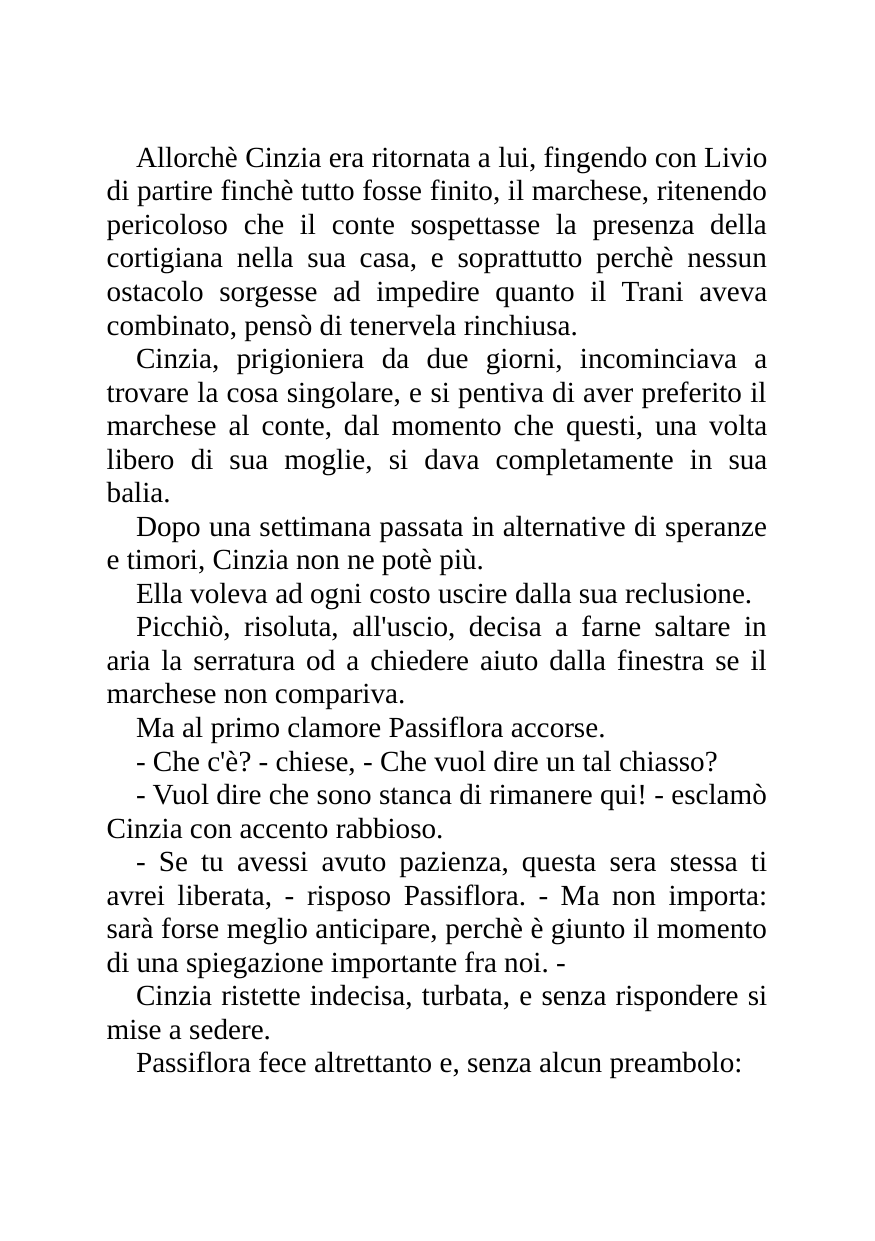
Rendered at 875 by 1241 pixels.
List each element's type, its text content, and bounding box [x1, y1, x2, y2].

text Cinzia ristette indecisa, turbata, e senza rispondere si mise a sedere. [106, 978, 768, 1046]
text Dopo una settimana passata in alternative di speranze e timori, Cinzia non ne potè più. [106, 509, 768, 576]
text Ella voleva ad ogni costo uscire dalla sua reclusione. [106, 576, 768, 609]
text Picchiò, risoluta, all'uscio, decisa a farne saltare in aria la serratura od a chiedere aiuto dalla finestra se il marchese non compariva. [106, 609, 768, 710]
text Ma al primo clamore Passiflora accorse. [106, 710, 768, 744]
text Cinzia, prigioniera da due giorni, incominciava a trovare la cosa singolare, e si pentiva di aver preferito il marchese al conte, dal momento che questi, una volta libero di sua moglie, si dava completamente in sua balia. [106, 341, 768, 509]
text - Se tu avessi avuto pazienza, questa sera stessa ti avrei liberata, - risposo Passiflora. - Ma non importa: sarà forse meglio anticipare, perchè è giunto il momento di una spiegazione importante fra noi. - [106, 844, 768, 978]
text Allorchè Cinzia era ritornata a lui, fingendo con Livio di partire finchè tutto fosse finito, il marchese, ritenendo pericoloso che il conte sospettasse la presenza della cortigiana nella sua casa, e soprattutto perchè nessun ostacolo sorgesse ad impedire quanto il Trani aveva combinato, pensò di tenervela rinchiusa. [106, 140, 768, 341]
text Passiflora fece altrettanto e, senza alcun preambolo: [106, 1046, 768, 1079]
text - Vuol dire che sono stanca di rimanere qui! - esclamò Cinzia con accento rabbioso. [106, 777, 768, 844]
text - Che c'è? - chiese, - Che vuol dire un tal chiasso? [106, 744, 768, 777]
